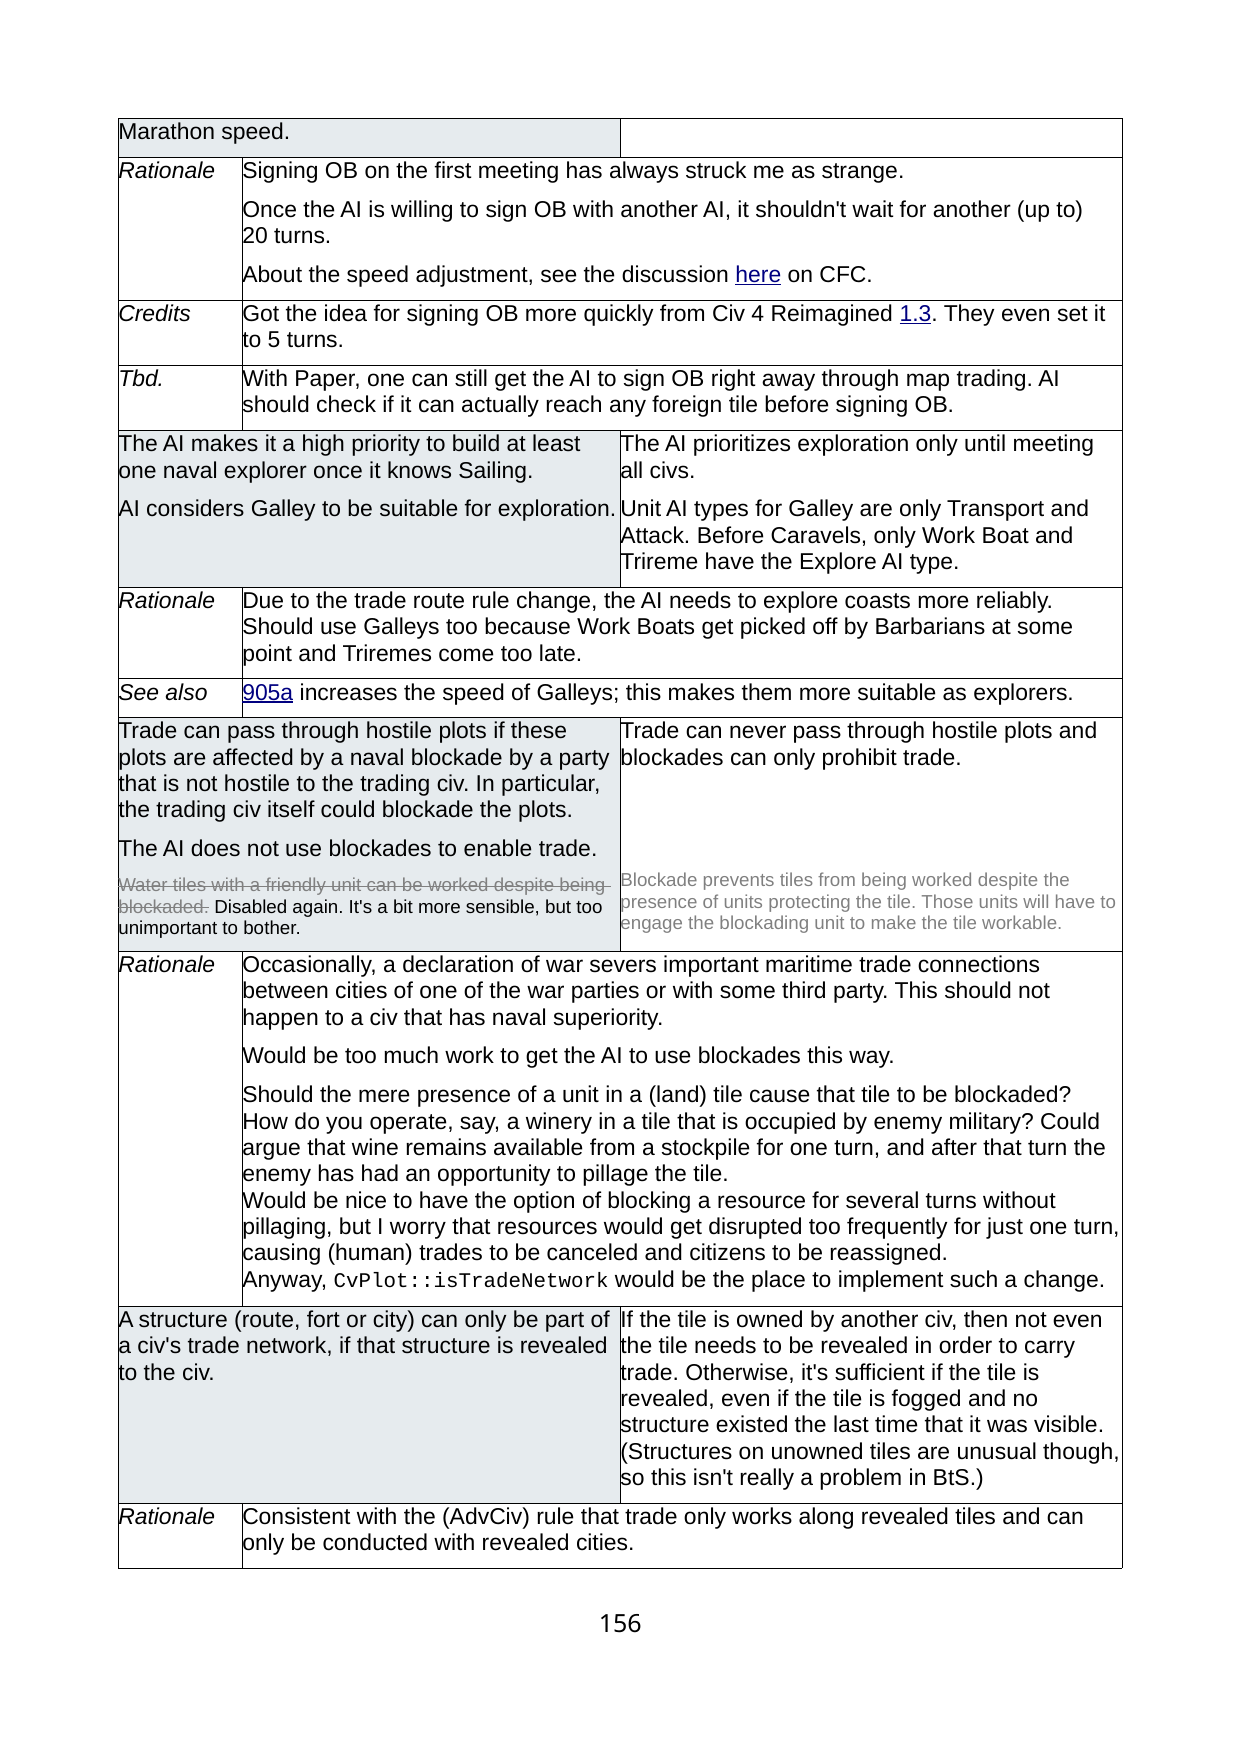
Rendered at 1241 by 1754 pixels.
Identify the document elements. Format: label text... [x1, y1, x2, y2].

table_cell Rationale [119, 588, 242, 678]
table_cell Rationale [119, 952, 242, 1306]
table_cell Consistent with the (AdvCiv) rule that trade only works along revealed tiles and can only be conducted with revealed cities. [243, 1504, 1122, 1568]
table_cell Tbd. [119, 366, 242, 430]
table_cell A structure (route, fort or city) can only be part of a civ's trade network, if that structure is revealed to the civ. [119, 1307, 620, 1503]
table_cell If the tile is owned by another civ, then not even the tile needs to be revealed in order to carry trade. Otherwise, it's sufficient if the tile is revealed, even if the tile is fogged and no structure existed the last time that it was visible. (Structures on unowned tiles are unusual though, so this isn't really a problem in BtS.) [621, 1307, 1122, 1503]
table_cell Marathon speed. [119, 119, 620, 157]
table_cell [621, 119, 1122, 157]
table_cell 905a increases the speed of Galleys; this makes them more suitable as explorers. [243, 679, 1122, 717]
table_cell Trade can never pass through hostile plots and blockades can only prohibit trade. Blockade prevents tiles from being worked despite the presence of units protecting the tile. Those units will have to engage the blockading unit to make the tile workable. [621, 718, 1122, 951]
table_cell Trade can pass through hostile plots if these plots are affected by a naval blockade by a party that is not hostile to the trading civ. In particular, the trading civ itself could blockade the plots. The AI does not use blockades to enable trade. Water tiles with a friendly unit can be worked despite being blockaded. Disabled again. It's a bit more sensible, but too unimportant to bother. [119, 718, 620, 951]
table_cell See also [119, 679, 242, 717]
table_cell Rationale [119, 158, 242, 300]
table_cell Occasionally, a declaration of war severs important maritime trade connections between cities of one of the war parties or with some third party. This should not happen to a civ that has naval superiority. Would be too much work to get the AI to use blockades this way. Should the mere presence of a unit in a (land) tile cause that tile to be blockaded? How do you operate, say, a winery in a tile that is occupied by enemy military? Could argue that wine remains available from a stockpile for one turn, and after that turn the enemy has had an opportunity to pillage the tile. Would be nice to have the option of blocking a resource for several turns without pillaging, but I worry that resources would get disrupted too frequently for just one turn, causing (human) trades to be canceled and citizens to be reassigned. Anyway, CvPlot::isTradeNetwork would be the place to implement such a change. [243, 952, 1122, 1306]
table_cell Due to the trade route rule change, the AI needs to explore coasts more reliably. Should use Galleys too because Work Boats get picked off by Barbarians at some point and Triremes come too late. [243, 588, 1122, 678]
table_cell Credits [119, 301, 242, 365]
table_cell Rationale [119, 1504, 242, 1568]
table_cell Signing OB on the first meeting has always struck me as strange. Once the AI is willing to sign OB with another AI, it shouldn't wait for another (up to) 20 turns. About the speed adjustment, see the discussion here on CFC. [243, 158, 1122, 300]
table_cell Got the idea for signing OB more quickly from Civ 4 Reimagined 1.3. They even set it to 5 turns. [243, 301, 1122, 365]
table_cell The AI makes it a high priority to build at least one naval explorer once it knows Sailing. AI considers Galley to be suitable for exploration. [119, 431, 620, 587]
table_cell With Paper, one can still get the AI to sign OB right away through map trading. AI should check if it can actually reach any foreign tile before signing OB. [243, 366, 1122, 430]
table_cell The AI prioritizes exploration only until meeting all civs. Unit AI types for Galley are only Transport and Attack. Before Caravels, only Work Boat and Trireme have the Explore AI type. [621, 431, 1122, 587]
